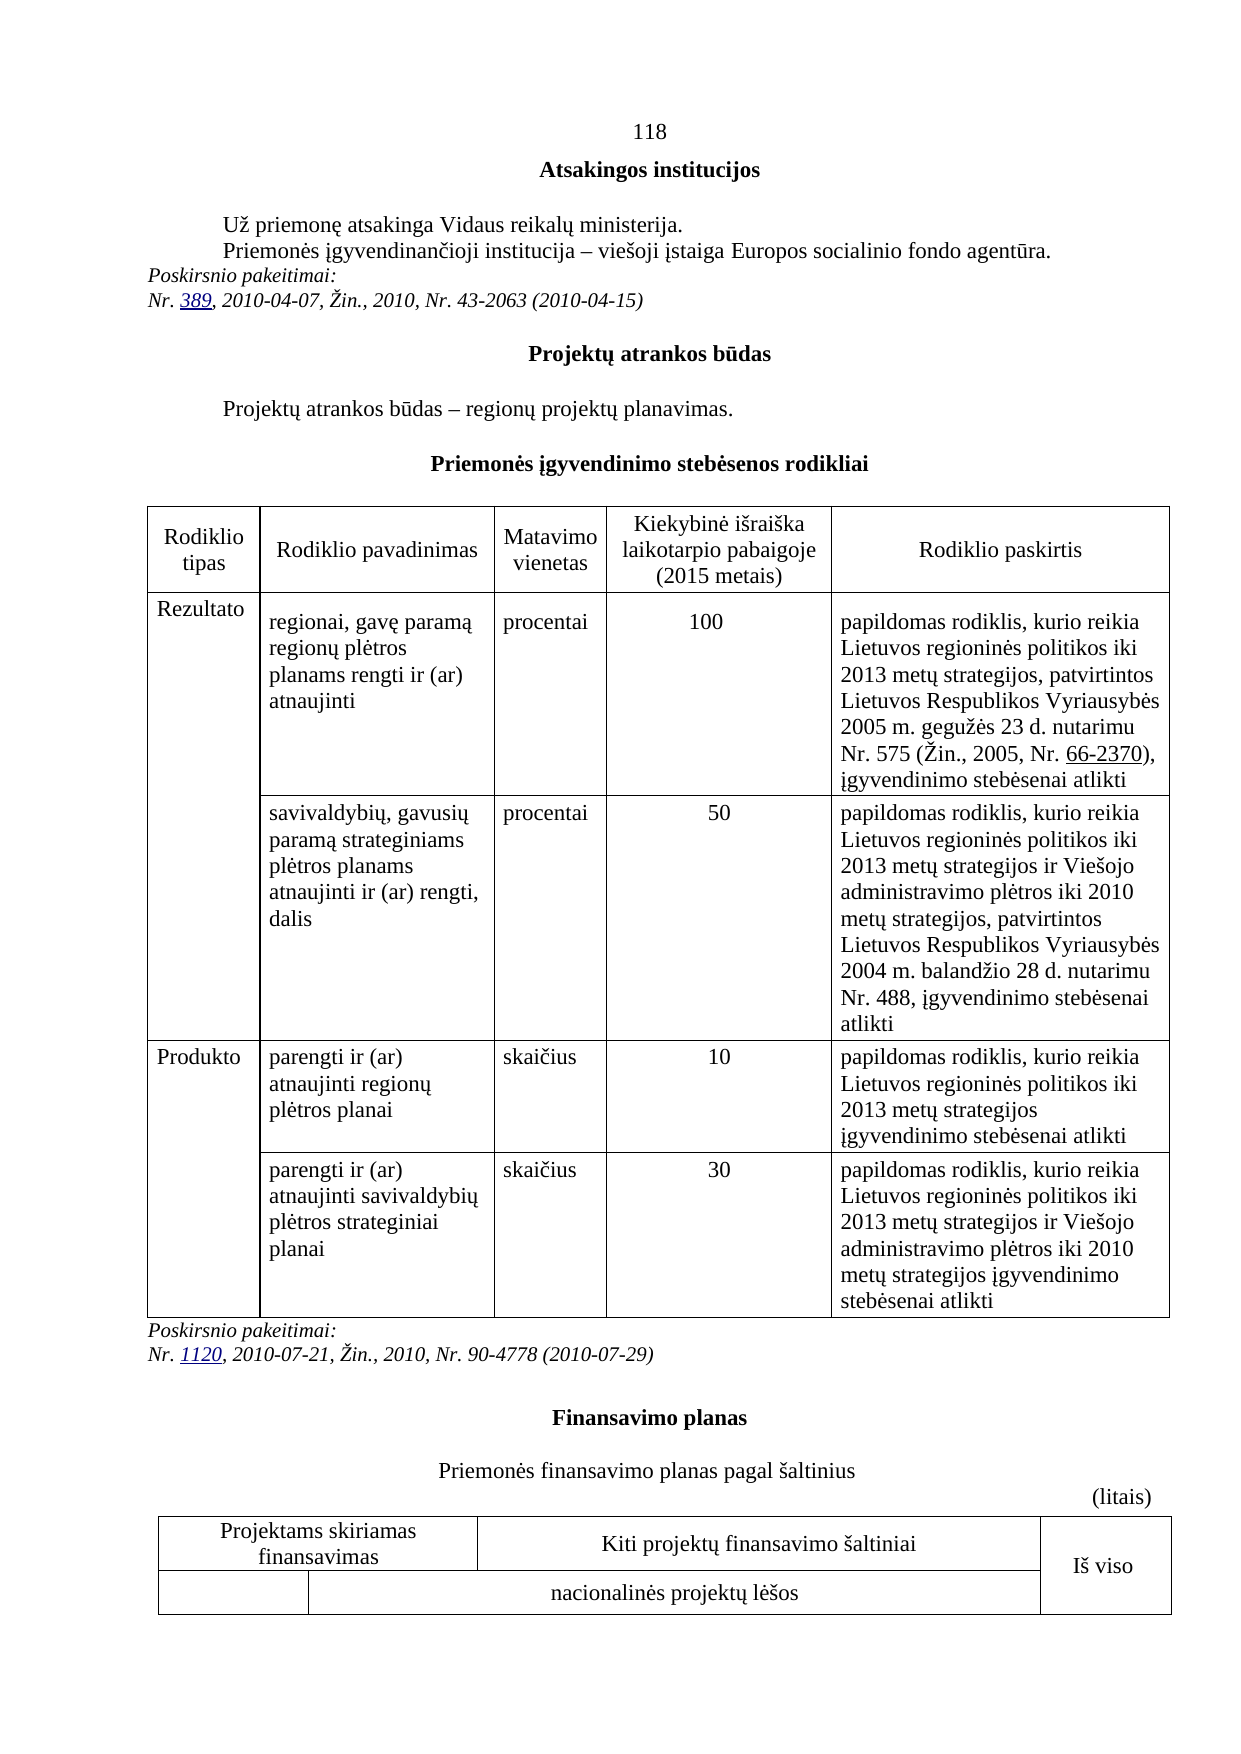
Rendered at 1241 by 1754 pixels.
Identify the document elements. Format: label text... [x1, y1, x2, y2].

table_cell papildomas rodiklis, kurio reikia Lietuvos regioninės politikos iki 2013 metų strategijos, patvirtintos Lietuvos Respublikos Vyriausybės 2005 m. gegužės 23 d. nutarimu Nr. 575 (Žin., 2005, Nr. 66-2370), įgyvendinimo stebėsenai atlikti [832, 593, 1169, 795]
table_cell nacionalinės projektų lėšos [309, 1571, 1040, 1613]
table_cell skaičius [495, 1041, 606, 1152]
text Projektų atrankos būdas [148, 340, 1152, 367]
table_cell parengti ir (ar) atnaujinti savivaldybių plėtros strateginiai planai [261, 1153, 494, 1317]
table_header Kiti projektų finansavimo šaltiniai [478, 1517, 1040, 1570]
table_cell parengti ir (ar) atnaujinti regionų plėtros planai [261, 1041, 494, 1152]
text Priemonės įgyvendinimo stebėsenos rodikliai [148, 451, 1152, 477]
text (litais) [148, 1483, 1152, 1510]
table_header Rodiklio pavadinimas [261, 507, 494, 592]
table_header Rodiklio paskirtis [832, 507, 1169, 592]
table_header Iš viso [1041, 1517, 1171, 1613]
text Poskirsnio pakeitimai: [148, 263, 1152, 287]
table_header Projektams skiriamas finansavimas [159, 1517, 477, 1570]
text Finansavimo planas [148, 1404, 1152, 1431]
table_cell savivaldybių, gavusių paramą strateginiams plėtros planams atnaujinti ir (ar) rengti, dalis [261, 796, 494, 1039]
table_cell 50 [607, 796, 831, 1039]
text Priemonės finansavimo planas pagal šaltinius [148, 1457, 1152, 1483]
table_cell skaičius [495, 1153, 606, 1317]
text Projektų atrankos būdas – regionų projektų planavimas. [148, 395, 1152, 422]
table_cell [159, 1571, 308, 1613]
table_cell 10 [607, 1041, 831, 1152]
text Atsakingos institucijos [148, 156, 1152, 182]
text Už priemonę atsakinga Vidaus reikalų ministerija. [148, 211, 1152, 237]
text Nr. 389, 2010-04-07, Žin., 2010, Nr. 43-2063 (2010-04-15) [148, 287, 1152, 312]
table_cell papildomas rodiklis, kurio reikia Lietuvos regioninės politikos iki 2013 metų strategijos ir Viešojo administravimo plėtros iki 2010 metų strategijos, patvirtintos Lietuvos Respublikos Vyriausybės 2004 m. balandžio 28 d. nutarimu Nr. 488, įgyvendinimo stebėsenai atlikti [832, 796, 1169, 1039]
table_cell 30 [607, 1153, 831, 1317]
text Poskirsnio pakeitimai: [148, 1318, 1152, 1342]
table_cell 100 [607, 593, 831, 795]
table_cell procentai [495, 796, 606, 1039]
table_cell papildomas rodiklis, kurio reikia Lietuvos regioninės politikos iki 2013 metų strategijos ir Viešojo administravimo plėtros iki 2010 metų strategijos įgyvendinimo stebėsenai atlikti [832, 1153, 1169, 1317]
table_header Kiekybinė išraiška laikotarpio pabaigoje (2015 metais) [607, 507, 831, 592]
table_cell papildomas rodiklis, kurio reikia Lietuvos regioninės politikos iki 2013 metų strategijos įgyvendinimo stebėsenai atlikti [832, 1041, 1169, 1152]
text Priemonės įgyvendinančioji institucija – viešoji įstaiga Europos socialinio fondo agentūra. [148, 237, 1152, 263]
table_header Matavimo vienetas [495, 507, 606, 592]
table_cell procentai [495, 593, 606, 795]
table_header Rodiklio tipas [148, 507, 259, 592]
text Nr. 1120, 2010-07-21, Žin., 2010, Nr. 90-4778 (2010-07-29) [148, 1342, 1152, 1366]
table_cell regionai, gavę paramą regionų plėtros planams rengti ir (ar) atnaujinti [261, 593, 494, 795]
table_cell Rezultato [148, 593, 259, 1039]
table_cell Produkto [148, 1041, 259, 1317]
